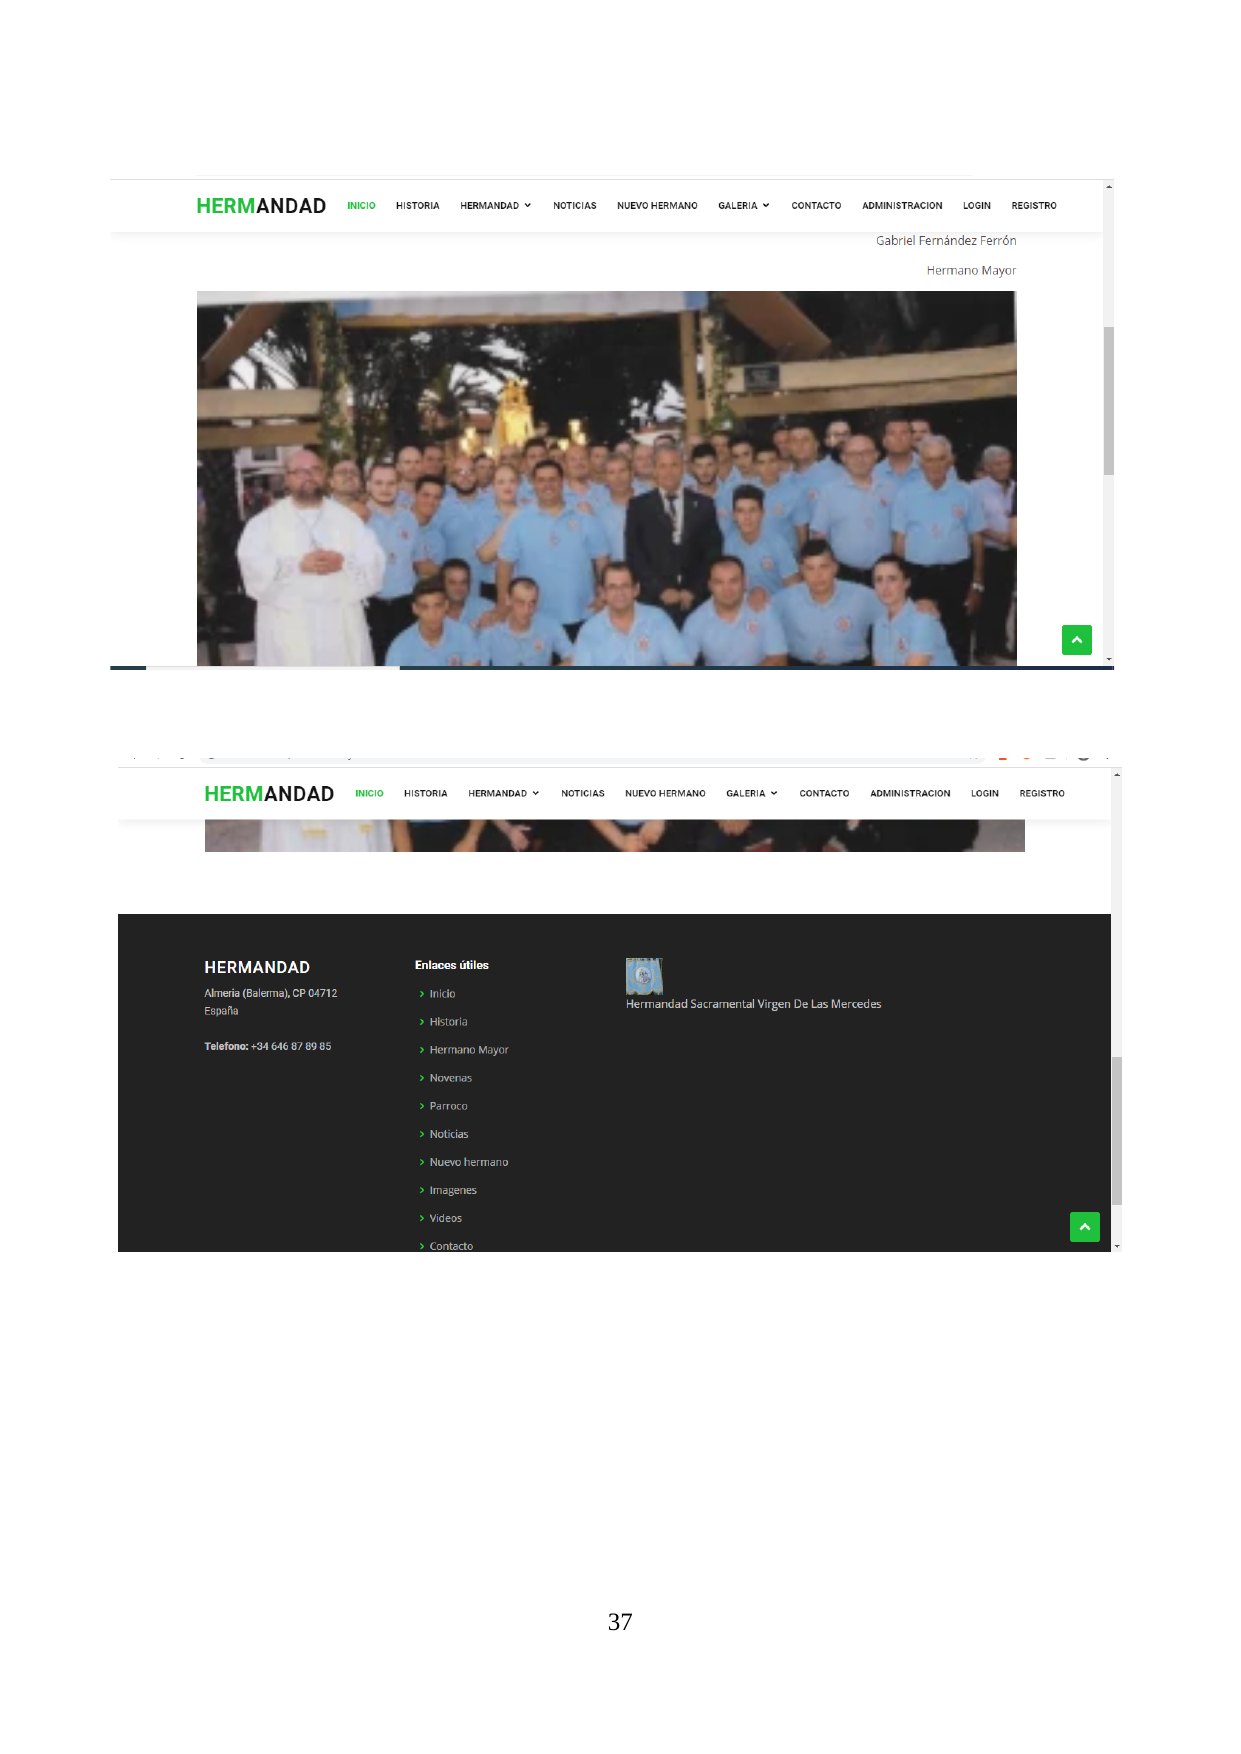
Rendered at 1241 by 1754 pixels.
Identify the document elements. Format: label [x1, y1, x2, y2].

picture [118, 758, 1123, 1252]
picture [110, 175, 1115, 670]
